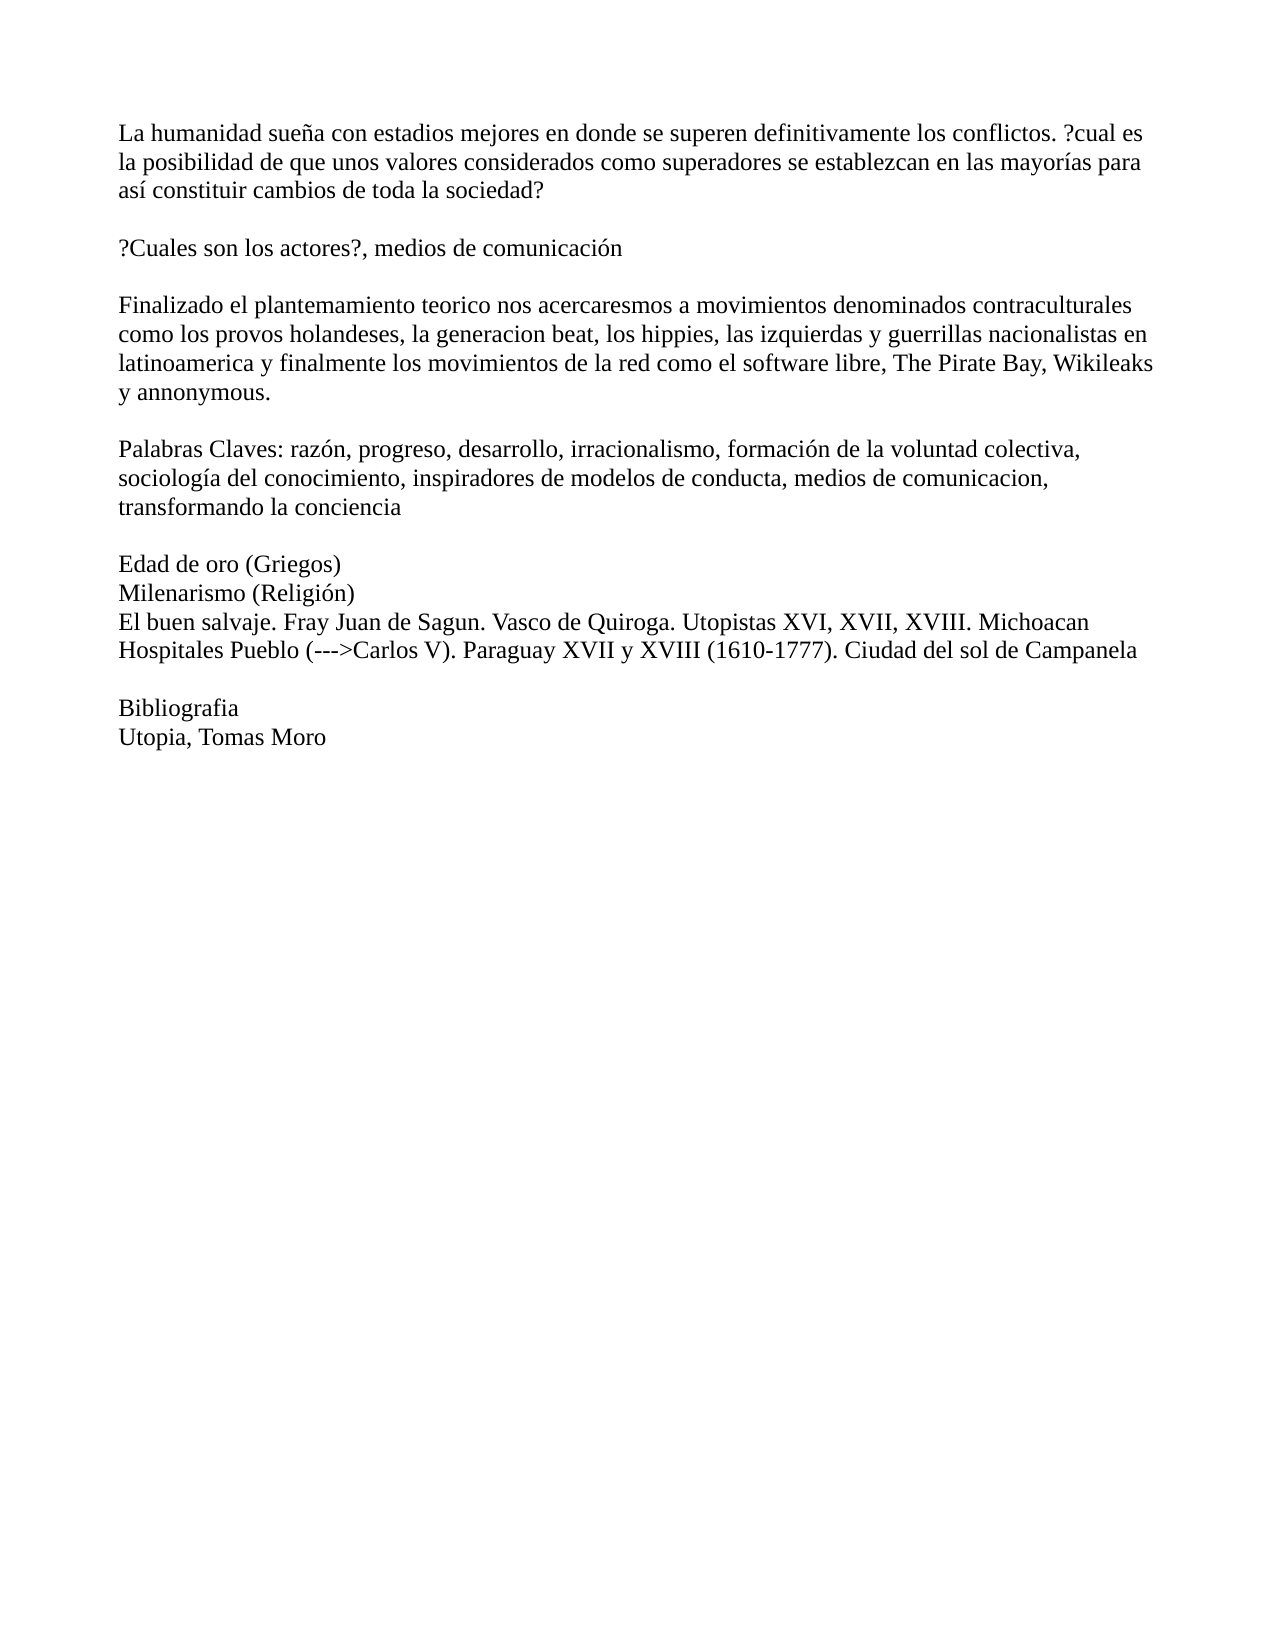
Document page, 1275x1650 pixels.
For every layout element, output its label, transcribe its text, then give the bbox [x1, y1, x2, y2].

text Milenarismo (Religión) [118, 578, 1157, 607]
text Utopia, Tomas Moro [118, 722, 1157, 751]
text El buen salvaje. Fray Juan de Sagun. Vasco de Quiroga. Utopistas XVI, XVII, XVIII. Michoacan Hospitales Pueblo (--->Carlos V). Paraguay XVII y XVIII (1610-1777). Ciudad del sol de Campanela [118, 607, 1157, 664]
text Palabras Claves: razón, progreso, desarrollo, irracionalismo, formación de la voluntad colectiva, sociología del conocimiento, inspiradores de modelos de conducta, medios de comunicacion, transformando la conciencia [118, 434, 1157, 521]
text Edad de oro (Griegos) [118, 549, 1157, 578]
text Bibliografia [118, 693, 1157, 722]
text La humanidad sueña con estadios mejores en donde se superen definitivamente los conflictos. ?cual es la posibilidad de que unos valores considerados como superadores se establezcan en las mayorías para así constituir cambios de toda la sociedad? [118, 118, 1157, 204]
text ?Cuales son los actores?, medios de comunicación [118, 233, 1157, 262]
text Finalizado el plantemamiento teorico nos acercaresmos a movimientos denominados contraculturales como los provos holandeses, la generacion beat, los hippies, las izquierdas y guerrillas nacionalistas en latinoamerica y finalmente los movimientos de la red como el software libre, The Pirate Bay, Wikileaks y annonymous. [118, 291, 1157, 406]
